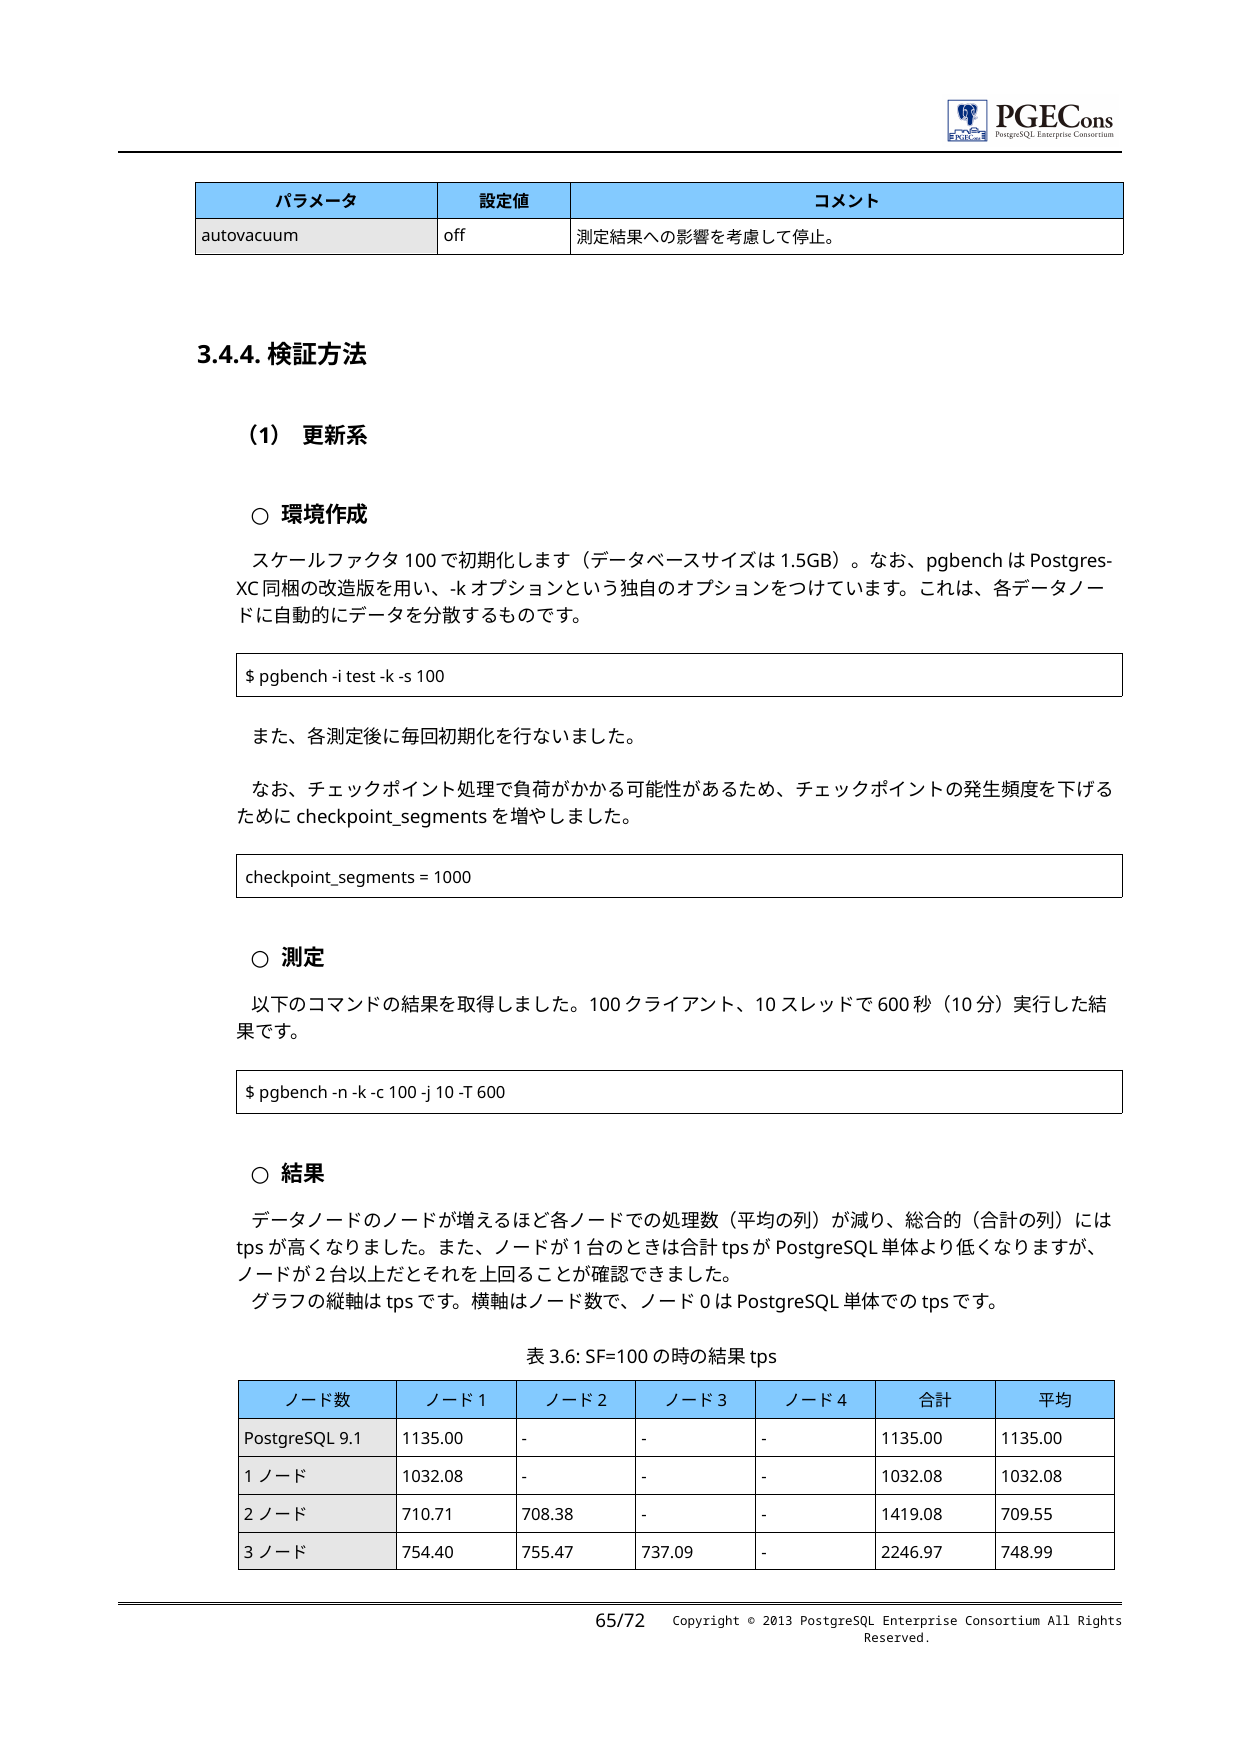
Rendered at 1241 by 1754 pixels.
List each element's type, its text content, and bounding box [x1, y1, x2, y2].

subtitle 環境作成 [250, 497, 1122, 528]
subtitle 結果 [250, 1156, 1122, 1188]
text 表 3.6: SF=100の時の結果tps [181, 1343, 1122, 1368]
table_cell 1032.08 [397, 1457, 516, 1494]
table_header 平均 [996, 1381, 1114, 1418]
table_cell off [438, 219, 570, 253]
table_cell 測定結果への影響を考慮して停止。 [571, 219, 1123, 253]
table_cell - [517, 1419, 635, 1456]
subtitle 検証方法 [197, 334, 1122, 370]
text $ pgbench -i test -k -s 100 [237, 654, 1122, 696]
text 以下のコマンドの結果を取得しました。100クライアント、10スレッドで600秒（10分）実行した結果です。 [236, 990, 1122, 1044]
table_cell 737.09 [636, 1533, 755, 1569]
table_cell - [756, 1419, 875, 1456]
text なお、チェックポイント処理で負荷がかかる可能性があるため、チェックポイントの発生頻度を下げるためにcheckpoint_segmentsを増やしました。 [236, 774, 1122, 829]
table_cell 2 ノード [239, 1495, 396, 1532]
table_cell 1 ノード [239, 1457, 396, 1494]
table_cell - [636, 1457, 755, 1494]
table_cell 754.40 [397, 1533, 516, 1569]
table_cell autovacuum [196, 219, 437, 253]
table_cell PostgreSQL 9.1 [239, 1419, 396, 1456]
table_cell - [636, 1495, 755, 1532]
text また、各測定後に毎回初期化を行ないました。 [236, 722, 1122, 749]
table_cell 710.71 [397, 1495, 516, 1532]
table_cell 748.99 [996, 1533, 1114, 1569]
table_header ノード数 [239, 1381, 396, 1418]
table_cell 2246.97 [876, 1533, 995, 1569]
table_cell - [756, 1457, 875, 1494]
text データノードのノードが増えるほど各ノードでの処理数（平均の列）が減り、総合的（合計の列）にはtps が高くなりました。また、ノードが1台のときは合計tpsがPostgreSQL単体より低くなりますが、ノードが2台以上だとそれを上回ることが確認できました。 [236, 1205, 1122, 1287]
table_cell 709.55 [996, 1495, 1114, 1532]
text スケールファクタ100で初期化します（データベースサイズは1.5GB）。なお、pgbenchはPostgres-XC同梱の改造版を用い、-kオプションという独自のオプションをつけています。これは、各データノードに自動的にデータを分散するものです。 [236, 546, 1122, 628]
text $ pgbench -n -k -c 100 -j 10 -T 600 [237, 1071, 1122, 1113]
table_header ノード1 [397, 1381, 516, 1418]
table_cell 755.47 [517, 1533, 635, 1569]
table_header パラメータ [196, 183, 437, 218]
subtitle 更新系 [236, 418, 1122, 449]
table_header ノード3 [636, 1381, 755, 1418]
table_cell - [756, 1495, 875, 1532]
table_header コメント [571, 183, 1123, 218]
table_cell 1032.08 [996, 1457, 1114, 1494]
table_cell - [517, 1457, 635, 1494]
table_cell 1135.00 [876, 1419, 995, 1456]
table_cell 1032.08 [876, 1457, 995, 1494]
subtitle 測定 [250, 940, 1122, 972]
table_header ノード2 [517, 1381, 635, 1418]
table_header 合計 [876, 1381, 995, 1418]
text グラフの縦軸はtpsです。横軸はノード数で、ノード0はPostgreSQL単体でのtpsです。 [236, 1287, 1122, 1314]
table_header 設定値 [438, 183, 570, 218]
table_cell 1135.00 [996, 1419, 1114, 1456]
table_cell 708.38 [517, 1495, 635, 1532]
table_header ノード4 [756, 1381, 875, 1418]
picture [941, 94, 1119, 147]
table_cell 1419.08 [876, 1495, 995, 1532]
table_cell 1135.00 [397, 1419, 516, 1456]
text checkpoint_segments = 1000 [237, 855, 1122, 897]
table_cell - [756, 1533, 875, 1569]
table_cell - [636, 1419, 755, 1456]
table_cell 3 ノード [239, 1533, 396, 1569]
